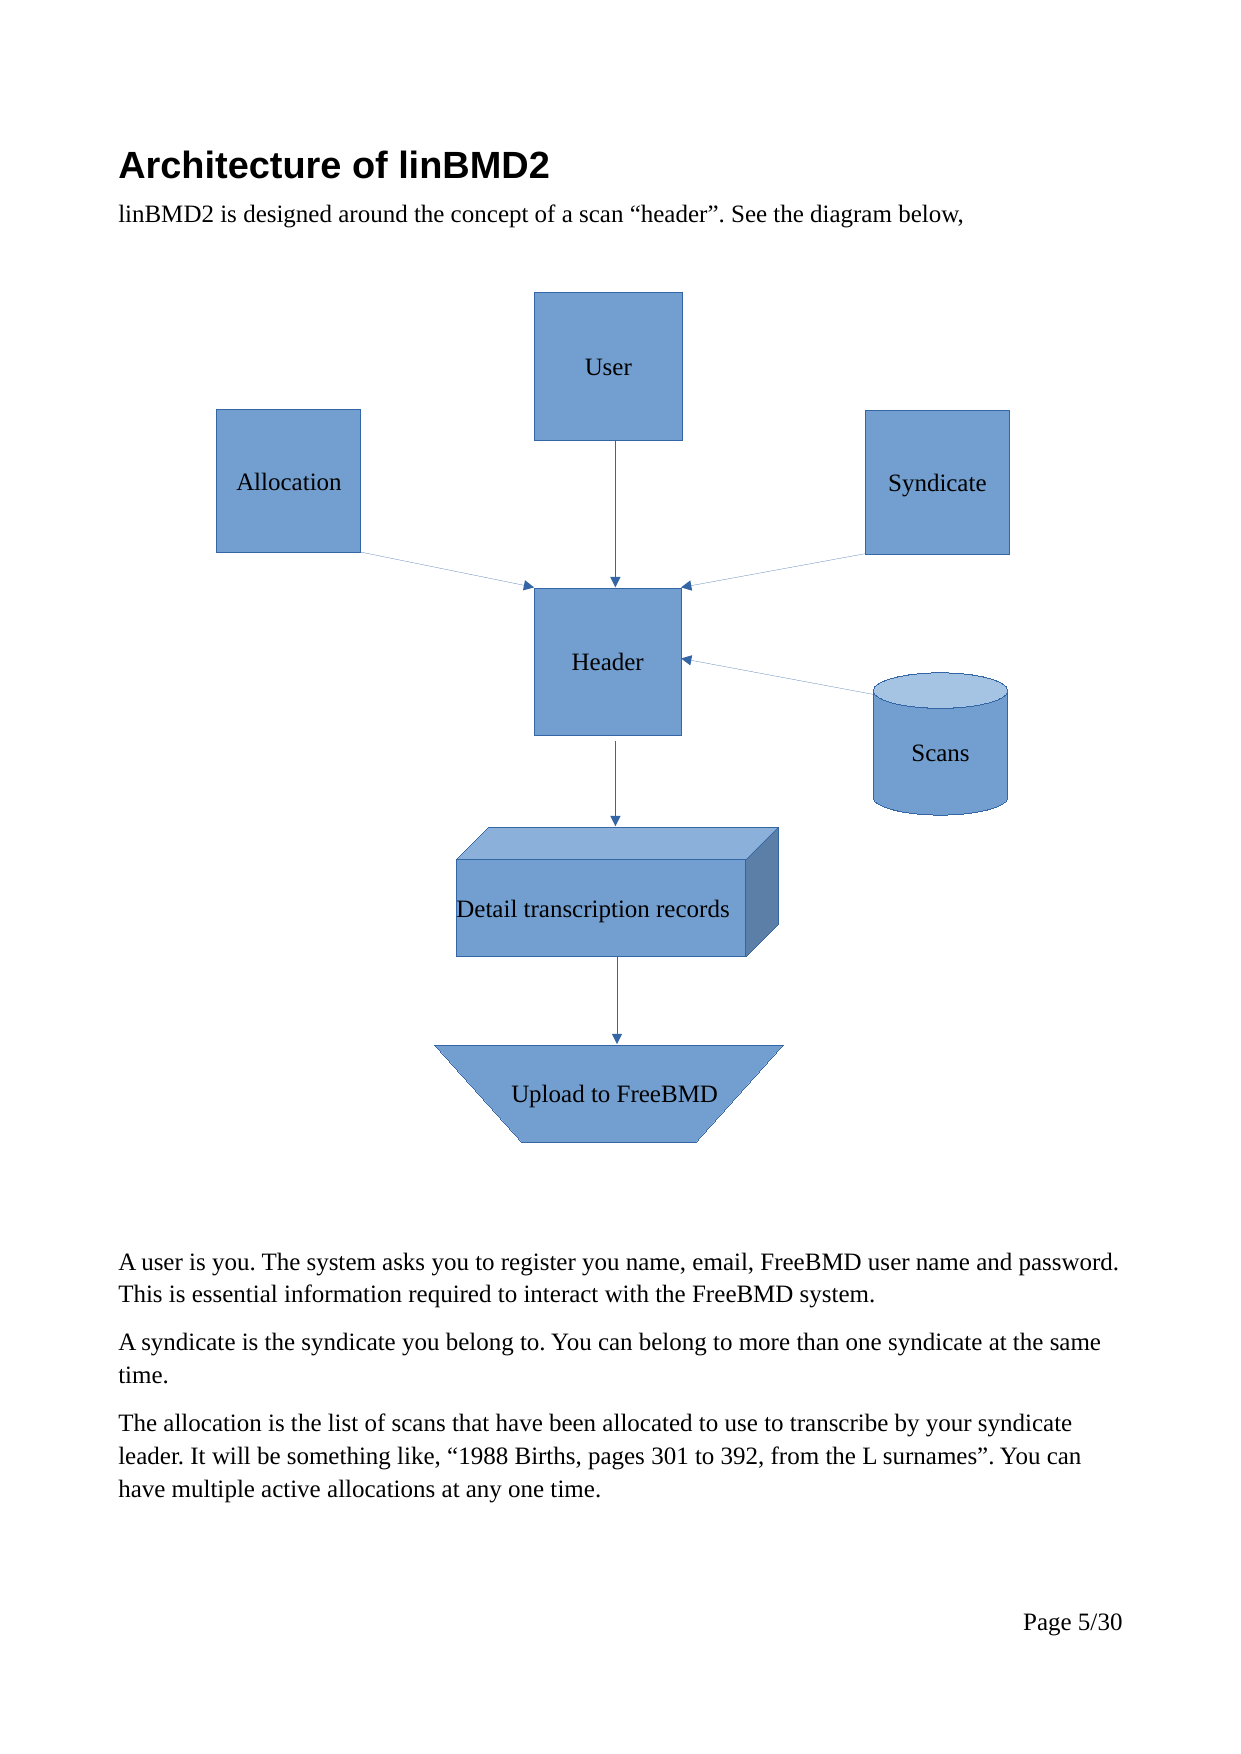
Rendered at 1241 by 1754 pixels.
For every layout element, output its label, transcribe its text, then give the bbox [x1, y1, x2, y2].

text The allocation is the list of scans that have been allocated to use to transcribe by your syndicate leader. It will be something like, “1988 Births, pages 301 to 392, from the L surnames”. You can have multiple active allocations at any one time. [118, 1408, 1122, 1503]
subtitle Architecture of linBMD2 [118, 143, 1122, 187]
text A user is you. The system asks you to register you name, email, FreeBMD user name and password. This is essential information required to interact with the FreeBMD system. [118, 1247, 1122, 1308]
text A syndicate is the syndicate you belong to. You can belong to more than one syndicate at the same time. [118, 1327, 1122, 1389]
text linBMD2 is designed around the concept of a scan “header”. See the diagram below, [118, 199, 1122, 228]
